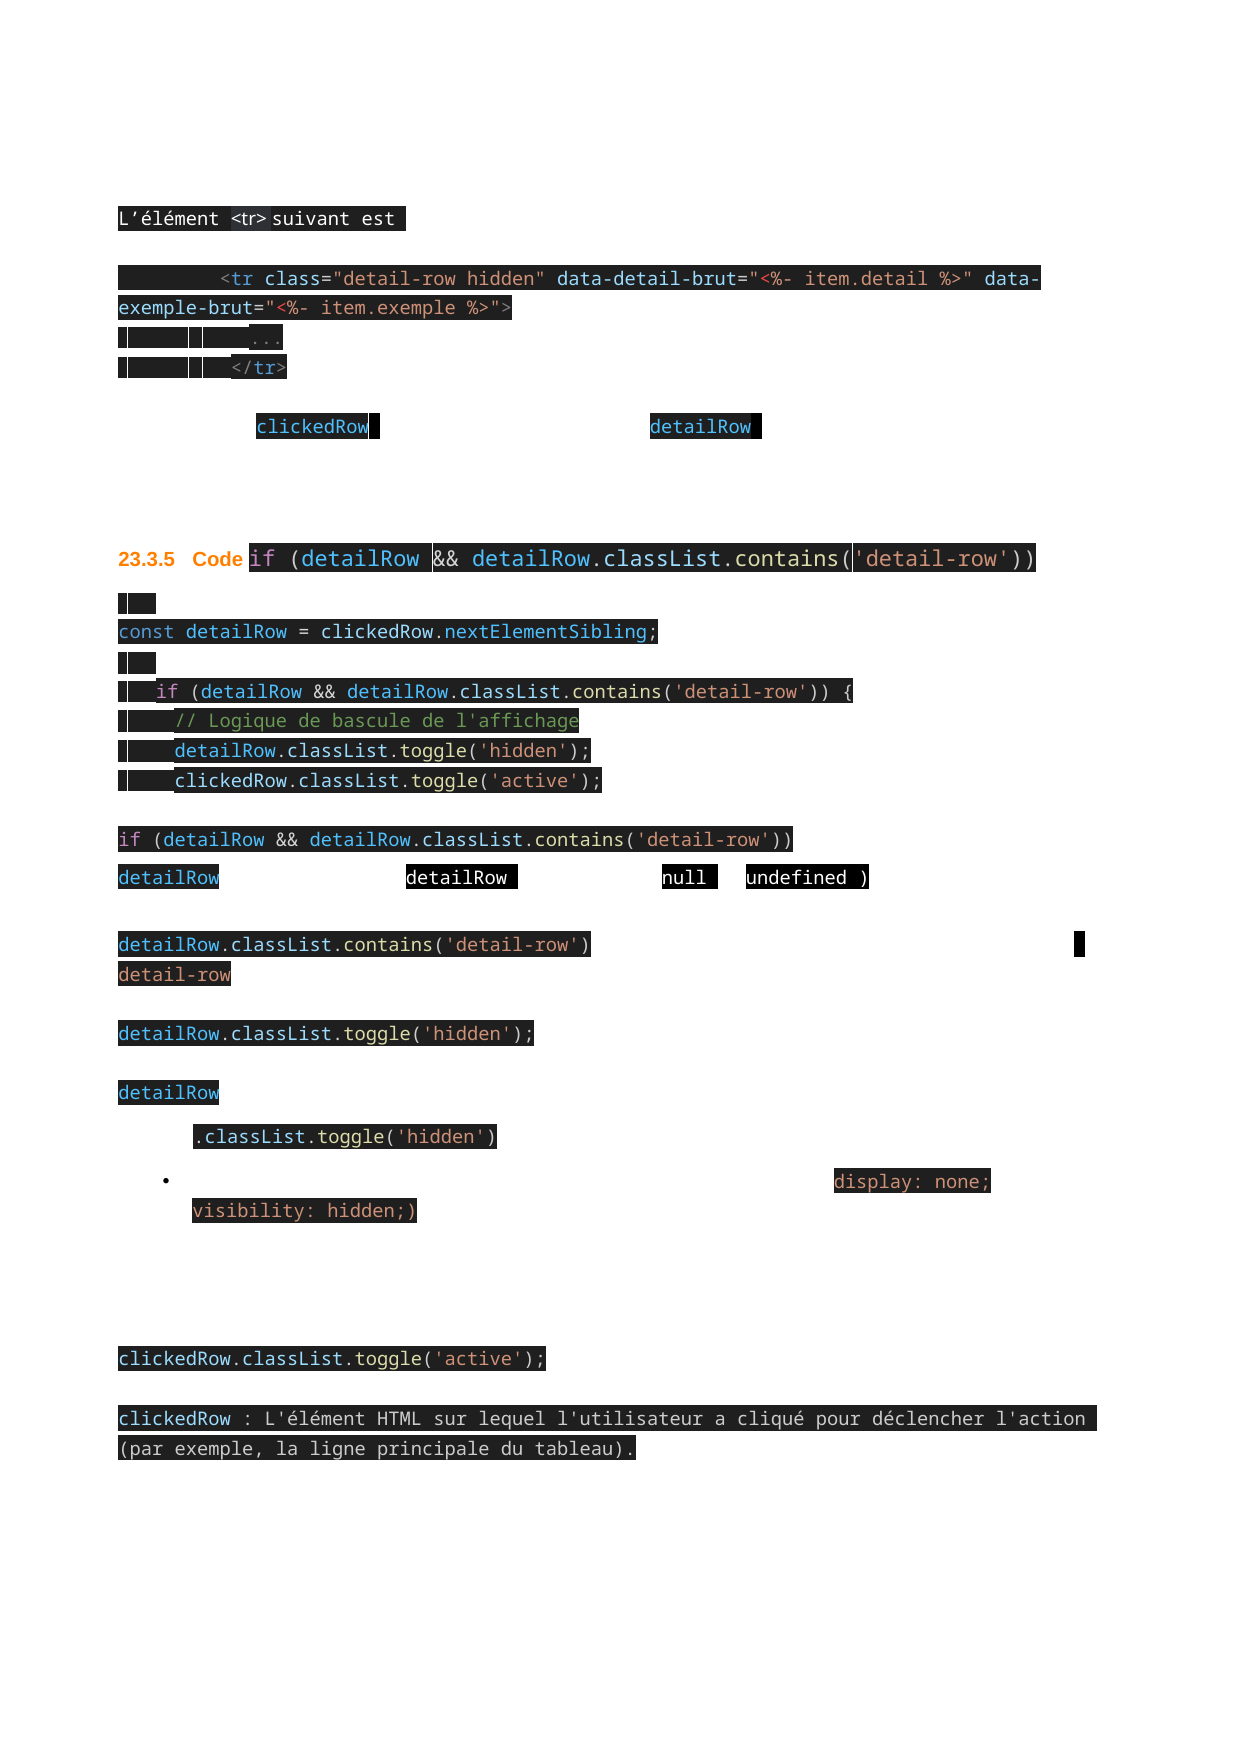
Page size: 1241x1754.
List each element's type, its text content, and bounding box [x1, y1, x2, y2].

text clickedRow.classList.toggle('active'); [118, 763, 1122, 793]
list detailRow On vérifie d'abord si detailRow existe (n'est pas null ou undefined ) [118, 860, 1122, 889]
text detailRow.classList.toggle('hidden'); [118, 733, 1122, 763]
text <tr class="detail-row hidden" data-detail-brut="<%- item.detail %>" data-exemple-brut="<%- item.exemple %>"> [118, 261, 1122, 320]
list Si l'élément possède déjà la classe CSS hidden (qui, par convention, le masque via display: none; ou visibility: hidden;), cette méthode la retire (l'élément devient visible). [162, 1164, 1122, 1223]
text L’élément <tr> suivant est [118, 201, 1122, 231]
text ... [118, 320, 1122, 350]
text if (detailRow && detailRow.classList.contains('detail-row')) { [118, 674, 1122, 703]
subtitle Code if (detailRow && detailRow.classList.contains('detail-row')) [118, 542, 1122, 572]
text const detailRow = clickedRow.nextElementSibling; [118, 614, 1122, 644]
text clickedRow : L'élément HTML sur lequel l'utilisateur a cliqué pour déclencher l'action (par exemple, la ligne principale du tableau). [118, 1401, 1122, 1460]
text detailRow : L'élément HTML qui contient les informations détaillées (la ligne à montrer ou cacher). [118, 1075, 1122, 1105]
text detailRow.classList.contains('detail-row') Ensuite, on vérifie si cet élément possède la classe CSS detail-row [118, 927, 1122, 986]
text detailRow.classList.toggle('hidden'); [118, 1016, 1122, 1046]
text clickedRow.classList.toggle('active'); [118, 1342, 1122, 1371]
text </tr> [118, 350, 1122, 379]
text // Logique de bascule de l'affichage [118, 703, 1122, 733]
text Permet de faire apparaîre ou disparaître la ligne contenant DETAIL ou EXEMPLE [118, 1282, 1122, 1312]
text if (detailRow && detailRow.classList.contains('detail-row')) [118, 822, 1122, 852]
list Si l'élément ne possède pas la classe hidden, cette méthode l'ajoute (l'élément devient masqué). [162, 1238, 1122, 1268]
list .classList.toggle('hidden') : C'est la fonction clé pour la gestion de l'affichage. [164, 1120, 1122, 1149]
text Par exemple, si clickedRow est une ligne dans un tableau, detailRow pourrait être la ligne suivante qui contient des détails supplémentaires. [118, 409, 1122, 468]
